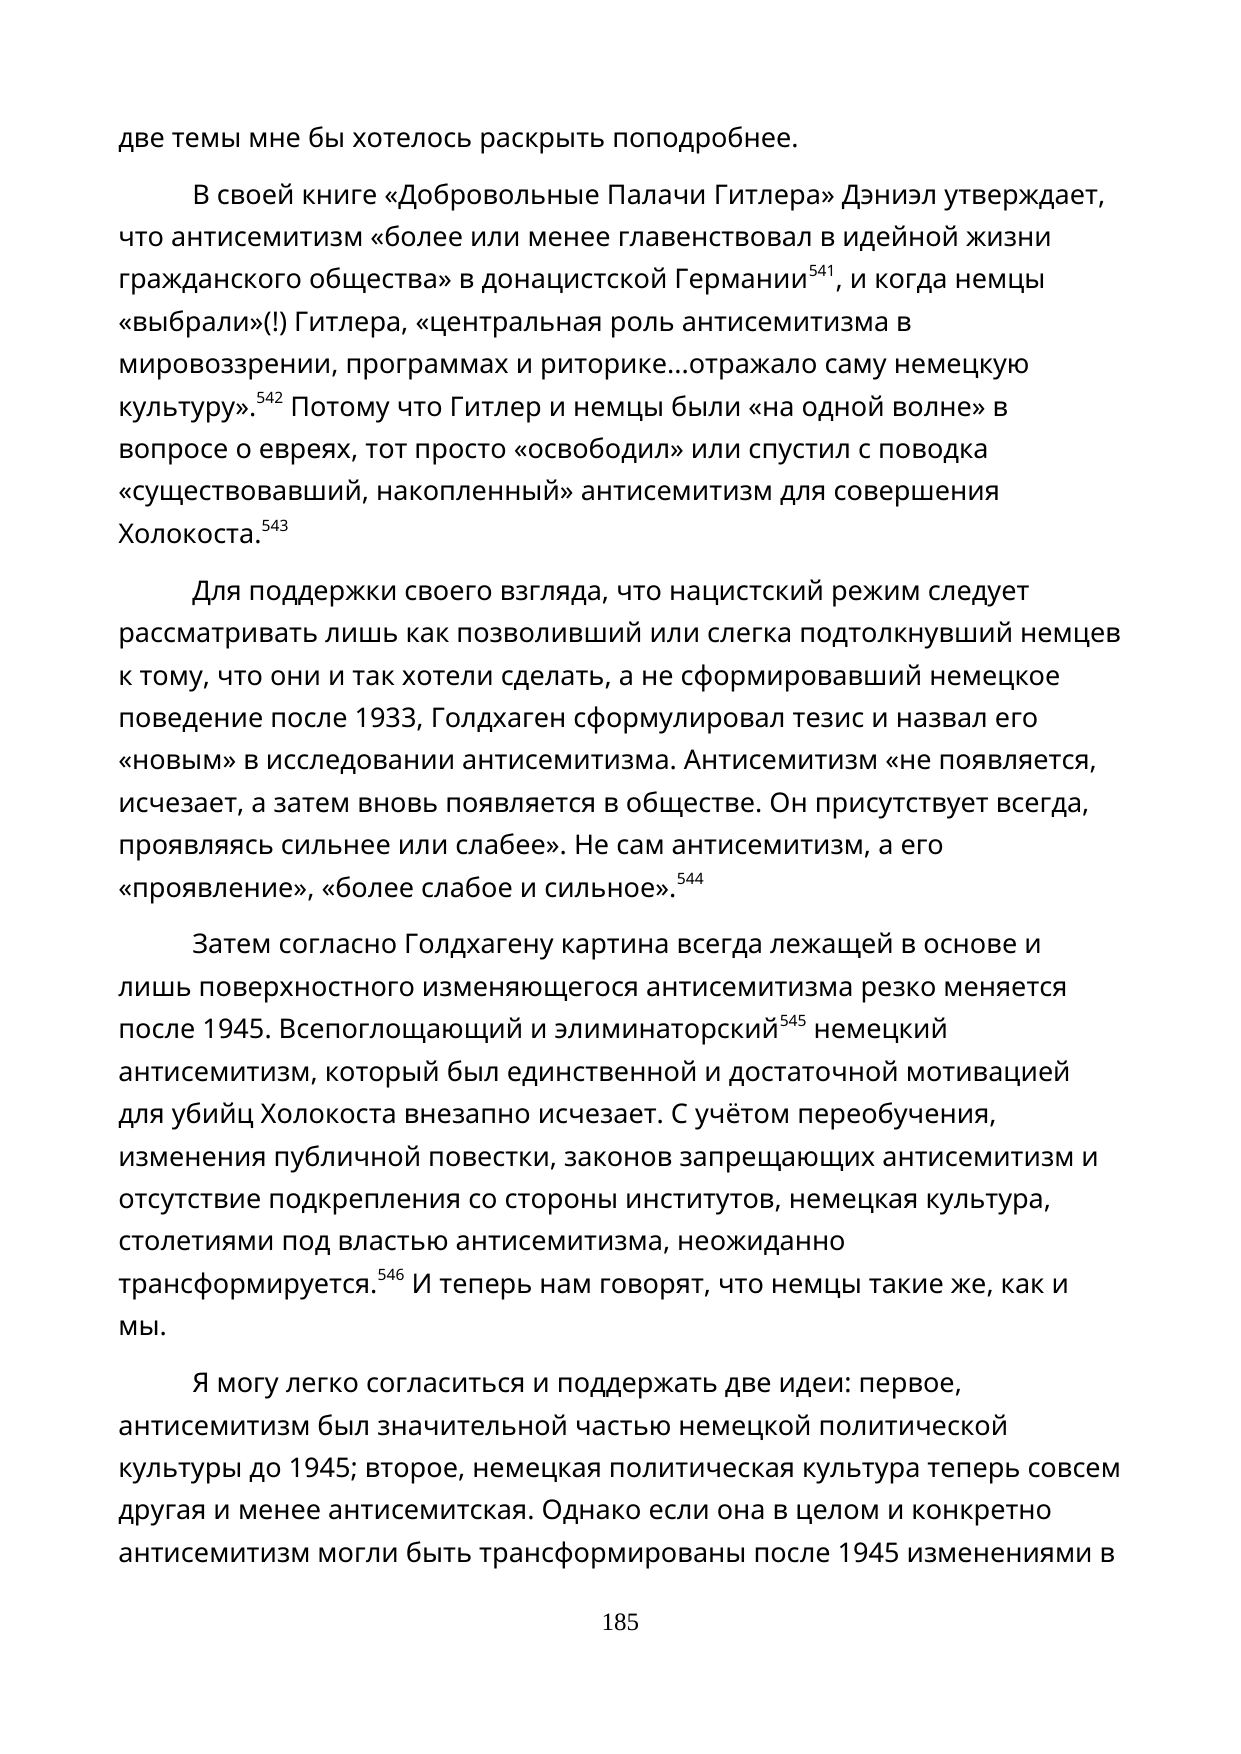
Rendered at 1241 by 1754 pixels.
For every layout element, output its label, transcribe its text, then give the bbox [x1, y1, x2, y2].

text Для поддержки своего взгляда, что нацистский режим следует рассматривать лишь как позволивший или слегка подтолкнувший немцев к тому, что они и так хотели сделать, а не сформировавший немецкое поведение после 1933, Голдхаген сформулировал тезис и назвал его «новым» в исследовании антисемитизма. Антисемитизм «не появляется, исчезает, а затем вновь появляется в обществе. Он присутствует всегда, проявляясь сильнее или слабее». Не сам антисемитизм, а его «проявление», «более слабое и сильное». [118, 571, 1122, 905]
text В своей книге «Добровольные Палачи Гитлера» Дэниэл утверждает, что антисемитизм «более или менее главенствовал в идейной жизни гражданского общества» в донацистской Германии, и когда немцы «выбрали»(!) Гитлера, «центральная роль антисемитизма в мировоззрении, программах и риторике...отражало саму немецкую культуру». Потому что Гитлер и немцы были «на одной волне» в вопросе о евреях, тот просто «освободил» или спустил с поводка «существовавший, накопленный» антисемитизм для совершения Холокоста. [118, 175, 1122, 551]
text Затем согласно Голдхагену картина всегда лежащей в основе и лишь поверхностного изменяющегося антисемитизма резко меняется после 1945. Всепоглощающий и элиминаторский немецкий антисемитизм, который был единственной и достаточной мотивацией для убийц Холокоста внезапно исчезает. С учётом переобучения, изменения публичной повестки, законов запрещающих антисемитизм и отсутствие подкрепления со стороны институтов, немецкая культура, столетиями под властью антисемитизма, неожиданно трансформируется. И теперь нам говорят, что немцы такие же, как и мы. [118, 925, 1122, 1343]
text Я могу легко согласиться и поддержать две идеи: первое, антисемитизм был значительной частью немецкой политической культуры до 1945; второе, немецкая политическая культура теперь совсем другая и менее антисемитская. Однако если она в целом и конкретно антисемитизм могли быть трансформированы после 1945 изменениями в [118, 1363, 1122, 1570]
text две темы мне бы хотелось раскрыть поподробнее. [118, 118, 1122, 155]
